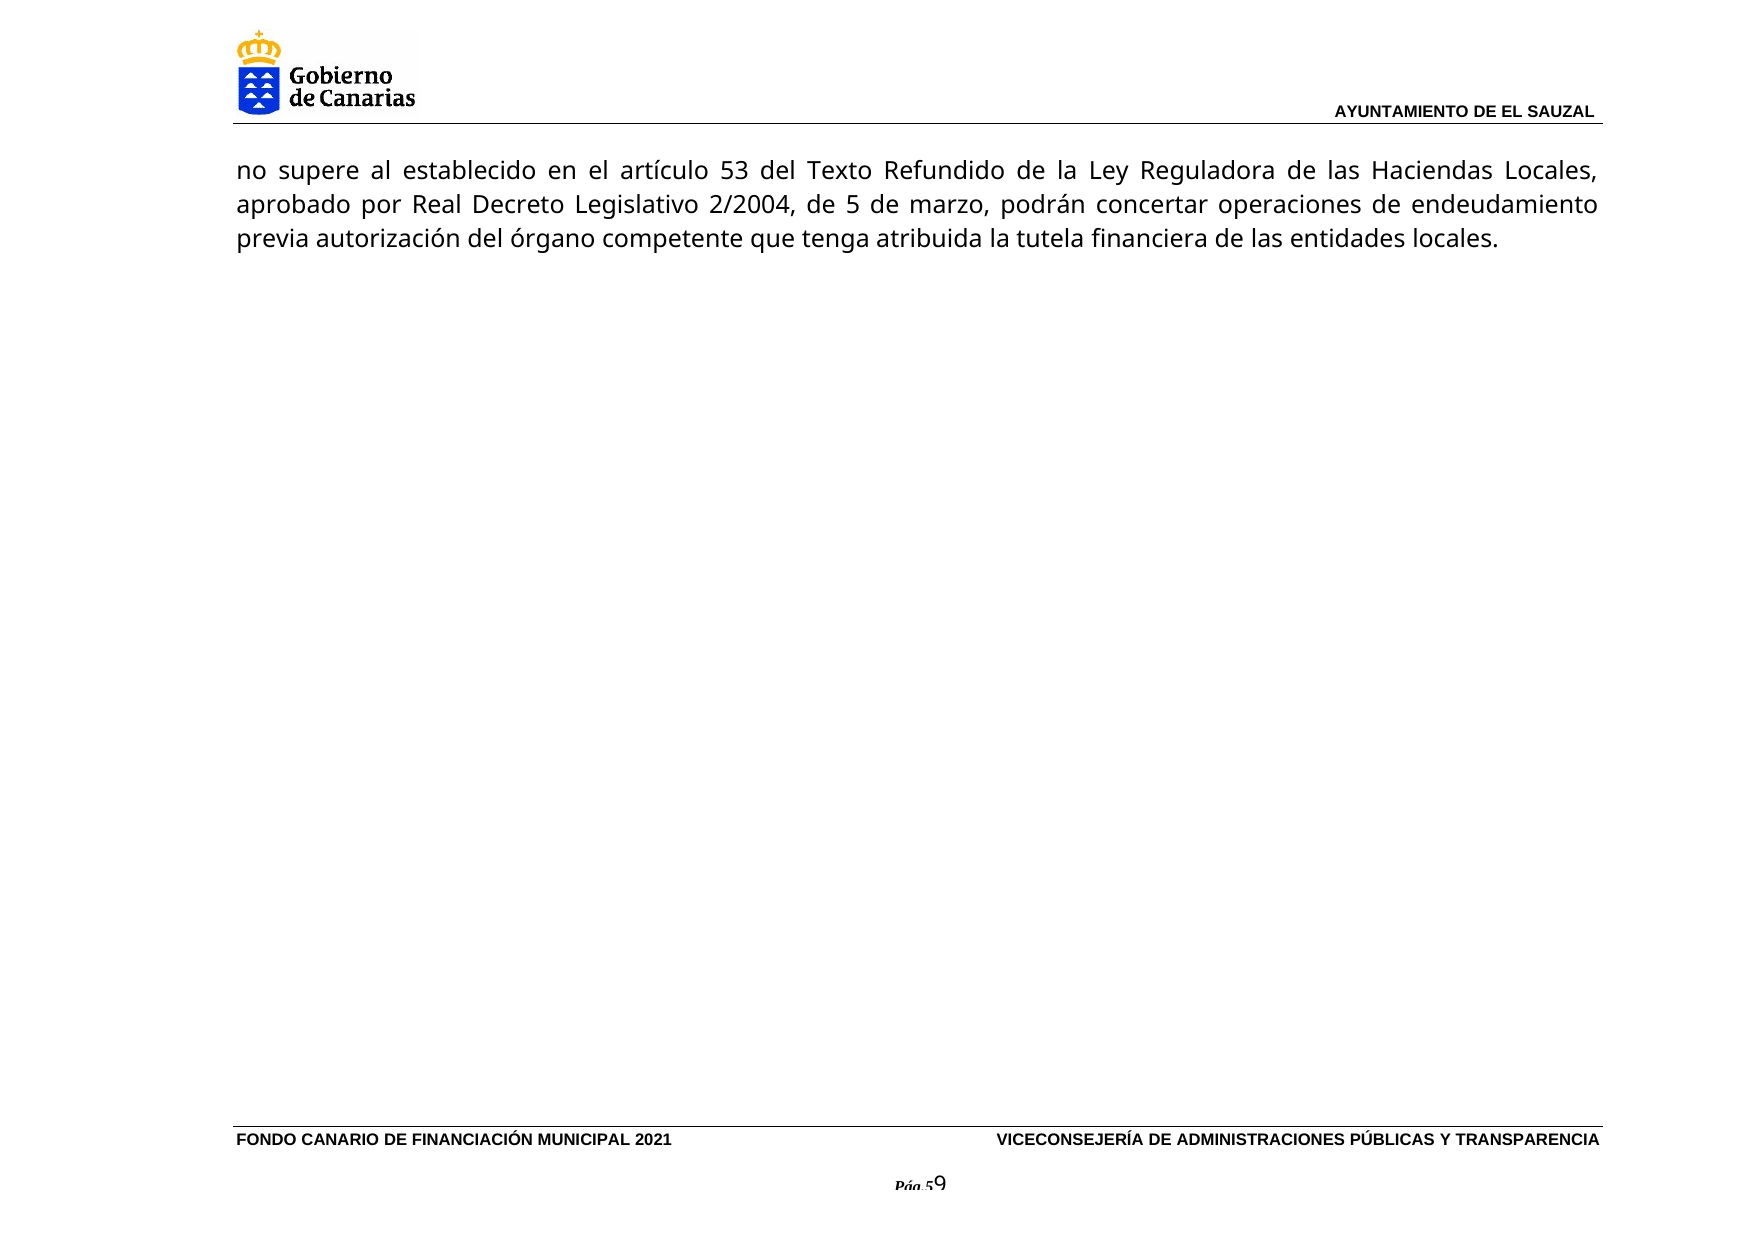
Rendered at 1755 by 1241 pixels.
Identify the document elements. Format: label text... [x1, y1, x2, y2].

text no supere al establecido en el artículo 53 del Texto Refundido de la Ley Reguladora de las Haciendas Locales, aprobado por Real Decreto Legislativo 2/2004, de 5 de marzo, podrán concertar operaciones de endeudamiento previa autorización del órgano competente que tenga atribuida la tutela financiera de las entidades locales. [236, 152, 1600, 254]
